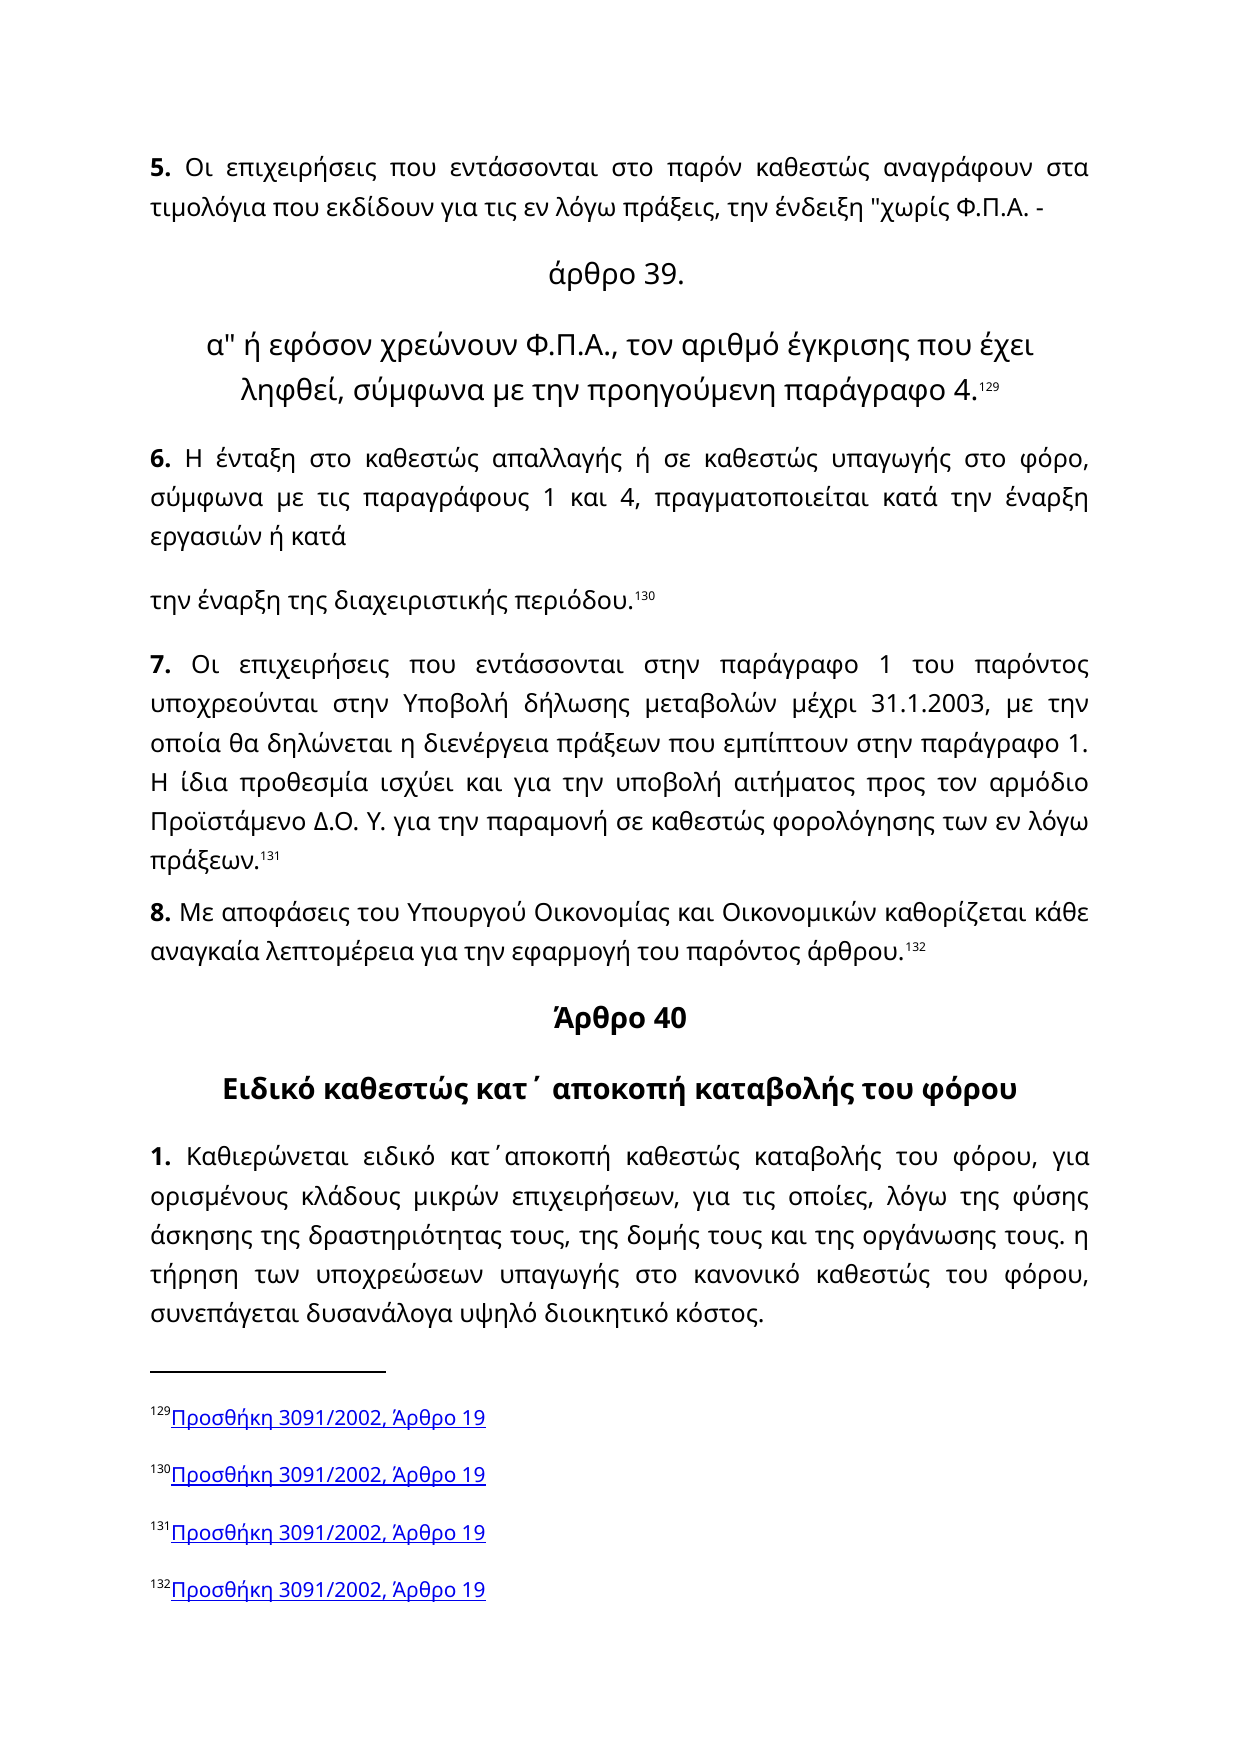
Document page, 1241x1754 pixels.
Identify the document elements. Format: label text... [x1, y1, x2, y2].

text 6. Η ένταξη στο καθεστώς απαλλαγής ή σε καθεστώς υπαγωγής στο φόρο, σύμφωνα με τις παραγράφους 1 και 4, πραγματοποιείται κατά την έναρξη εργασιών ή κατά [150, 440, 1090, 553]
text Προσθήκη 3091/2002, Άρθρο 19 [150, 1576, 1090, 1604]
text 1. Καθιερώνεται ειδικό κατ΄αποκοπή καθεστώς καταβολής του φόρου, για ορισμένους κλάδους μικρών επιχειρήσεων, για τις οποίες, λόγω της φύσης άσκησης της δραστηριότητας τους, της δομής τους και της οργάνωσης τους. η τήρηση των υποχρεώσεων υπαγωγής στο κανονικό καθεστώς του φόρου, συνεπάγεται δυσανάλογα υψηλό διοικητικό κόστος. [150, 1139, 1090, 1330]
text Προσθήκη 3091/2002, Άρθρο 19 [150, 1403, 1090, 1431]
text 8. Με αποφάσεις του Υπουργού Οικονομίας και Οικονομικών καθορίζεται κάθε αναγκαία λεπτομέρεια για την εφαρμογή του παρόντος άρθρου. [150, 894, 1090, 968]
subtitle άρθρο 39. [150, 253, 1090, 293]
text Προσθήκη 3091/2002, Άρθρο 19 [150, 1518, 1090, 1546]
subtitle Ειδικό καθεστώς κατ΄ αποκοπή καταβολής του φόρου [150, 1068, 1090, 1108]
text Προσθήκη 3091/2002, Άρθρο 19 [150, 1460, 1090, 1489]
text την έναρξη της διαχειριστικής περιόδου. [150, 583, 1090, 617]
text 7. Οι επιχειρήσεις που εντάσσονται στην παράγραφο 1 του παρόντος υποχρεούνται στην Υποβολή δήλωσης μεταβολών μέχρι 31.1.2003, με την οποία θα δηλώνεται η διενέργεια πράξεων που εμπίπτουν στην παράγραφο 1. Η ίδια προθεσμία ισχύει και για την υποβολή αιτήματος προς τον αρμόδιο Προϊστάμενο Δ.Ο. Υ. για την παραμονή σε καθεστώς φορολόγησης των εν λόγω πράξεων. [150, 647, 1090, 877]
subtitle Άρθρο 40 [150, 998, 1090, 1037]
text 5. Οι επιχειρήσεις που εντάσσονται στο παρόν καθεστώς αναγράφουν στα τιμολόγια που εκδίδουν για τις εν λόγω πράξεις, την ένδειξη "χωρίς Φ.Π.Α. - [150, 150, 1090, 223]
subtitle α" ή εφόσον χρεώνουν Φ.Π.Α., τον αριθμό έγκρισης που έχει ληφθεί, σύμφωνα με την προηγούμενη παράγραφο 4. [150, 324, 1090, 409]
